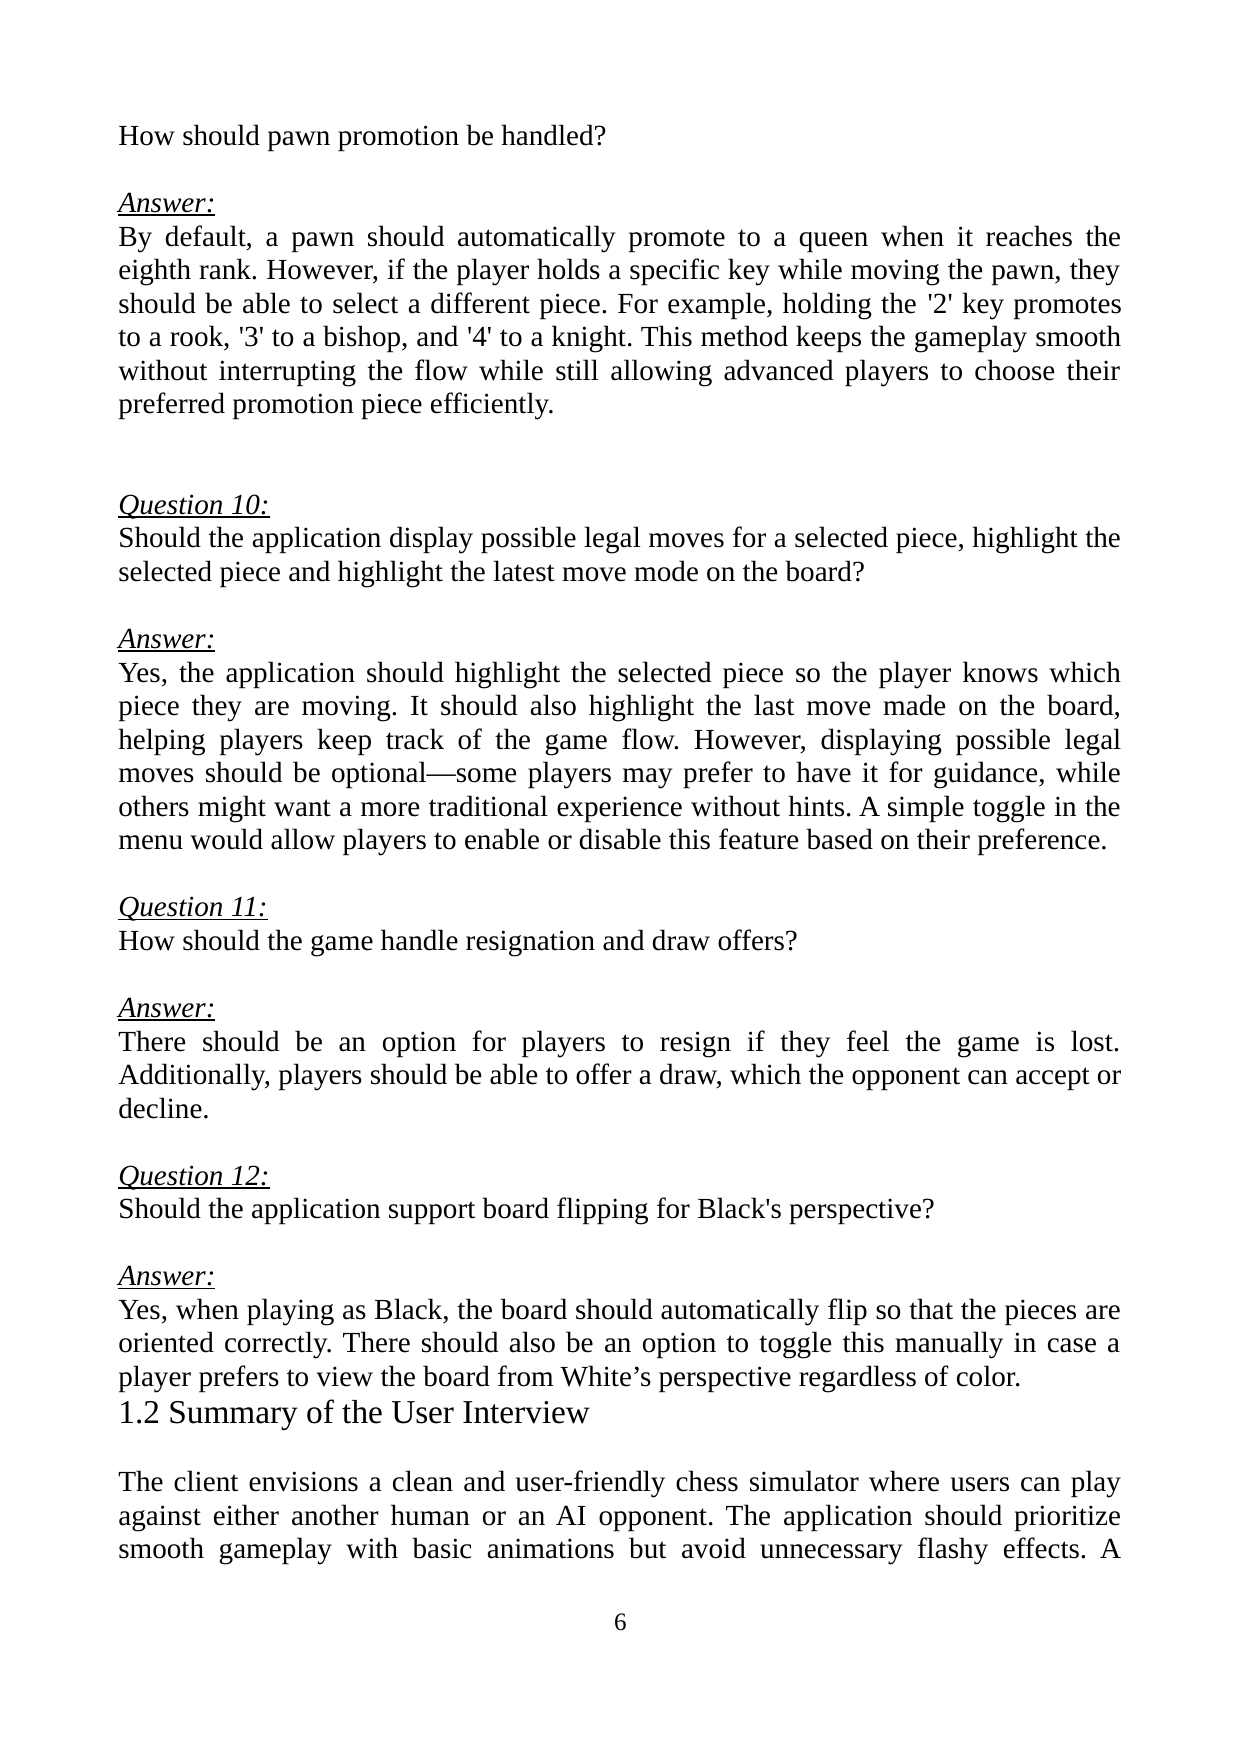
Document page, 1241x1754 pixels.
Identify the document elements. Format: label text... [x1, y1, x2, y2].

text Answer: [118, 621, 1122, 655]
text Question 10: [118, 487, 1122, 521]
text Should the application support board flipping for Black's perspective? [118, 1191, 1122, 1225]
text By default, a pawn should automatically promote to a queen when it reaches the eighth rank. However, if the player holds a specific key while moving the pawn, they should be able to select a different piece. For example, holding the '2' key promotes to a rook, '3' to a bishop, and '4' to a knight. This method keeps the gameplay smooth without interrupting the flow while still allowing advanced players to choose their preferred promotion piece efficiently. [118, 219, 1122, 420]
text Question 12: [118, 1158, 1122, 1191]
text Answer: [118, 990, 1122, 1024]
text Yes, the application should highlight the selected piece so the player knows which piece they are moving. It should also highlight the last move made on the board, helping players keep track of the game flow. However, displaying possible legal moves should be optional—some players may prefer to have it for guidance, while others might want a more traditional experience without hints. A simple toggle in the menu would allow players to enable or disable this feature based on their preference. [118, 655, 1122, 856]
text The client envisions a clean and user-friendly chess simulator where users can play against either another human or an AI opponent. The application should prioritize smooth gameplay with basic animations but avoid unnecessary flashy effects. A [118, 1464, 1122, 1565]
text Question 11: [118, 889, 1122, 923]
text Yes, when playing as Black, the board should automatically flip so that the pieces are oriented correctly. There should also be an option to toggle this manually in case a player prefers to view the board from White’s perspective regardless of color. [118, 1292, 1122, 1393]
text How should the game handle resignation and draw offers? [118, 923, 1122, 957]
text 1.2 Summary of the User Interview [118, 1393, 1122, 1431]
text There should be an option for players to resign if they feel the game is lost. Additionally, players should be able to offer a draw, which the opponent can accept or decline. [118, 1024, 1122, 1124]
text Answer: [118, 1258, 1122, 1292]
text How should pawn promotion be handled? [118, 118, 1122, 152]
text Answer: [118, 185, 1122, 219]
text Should the application display possible legal moves for a selected piece, highlight the selected piece and highlight the latest move mode on the board? [118, 521, 1122, 588]
